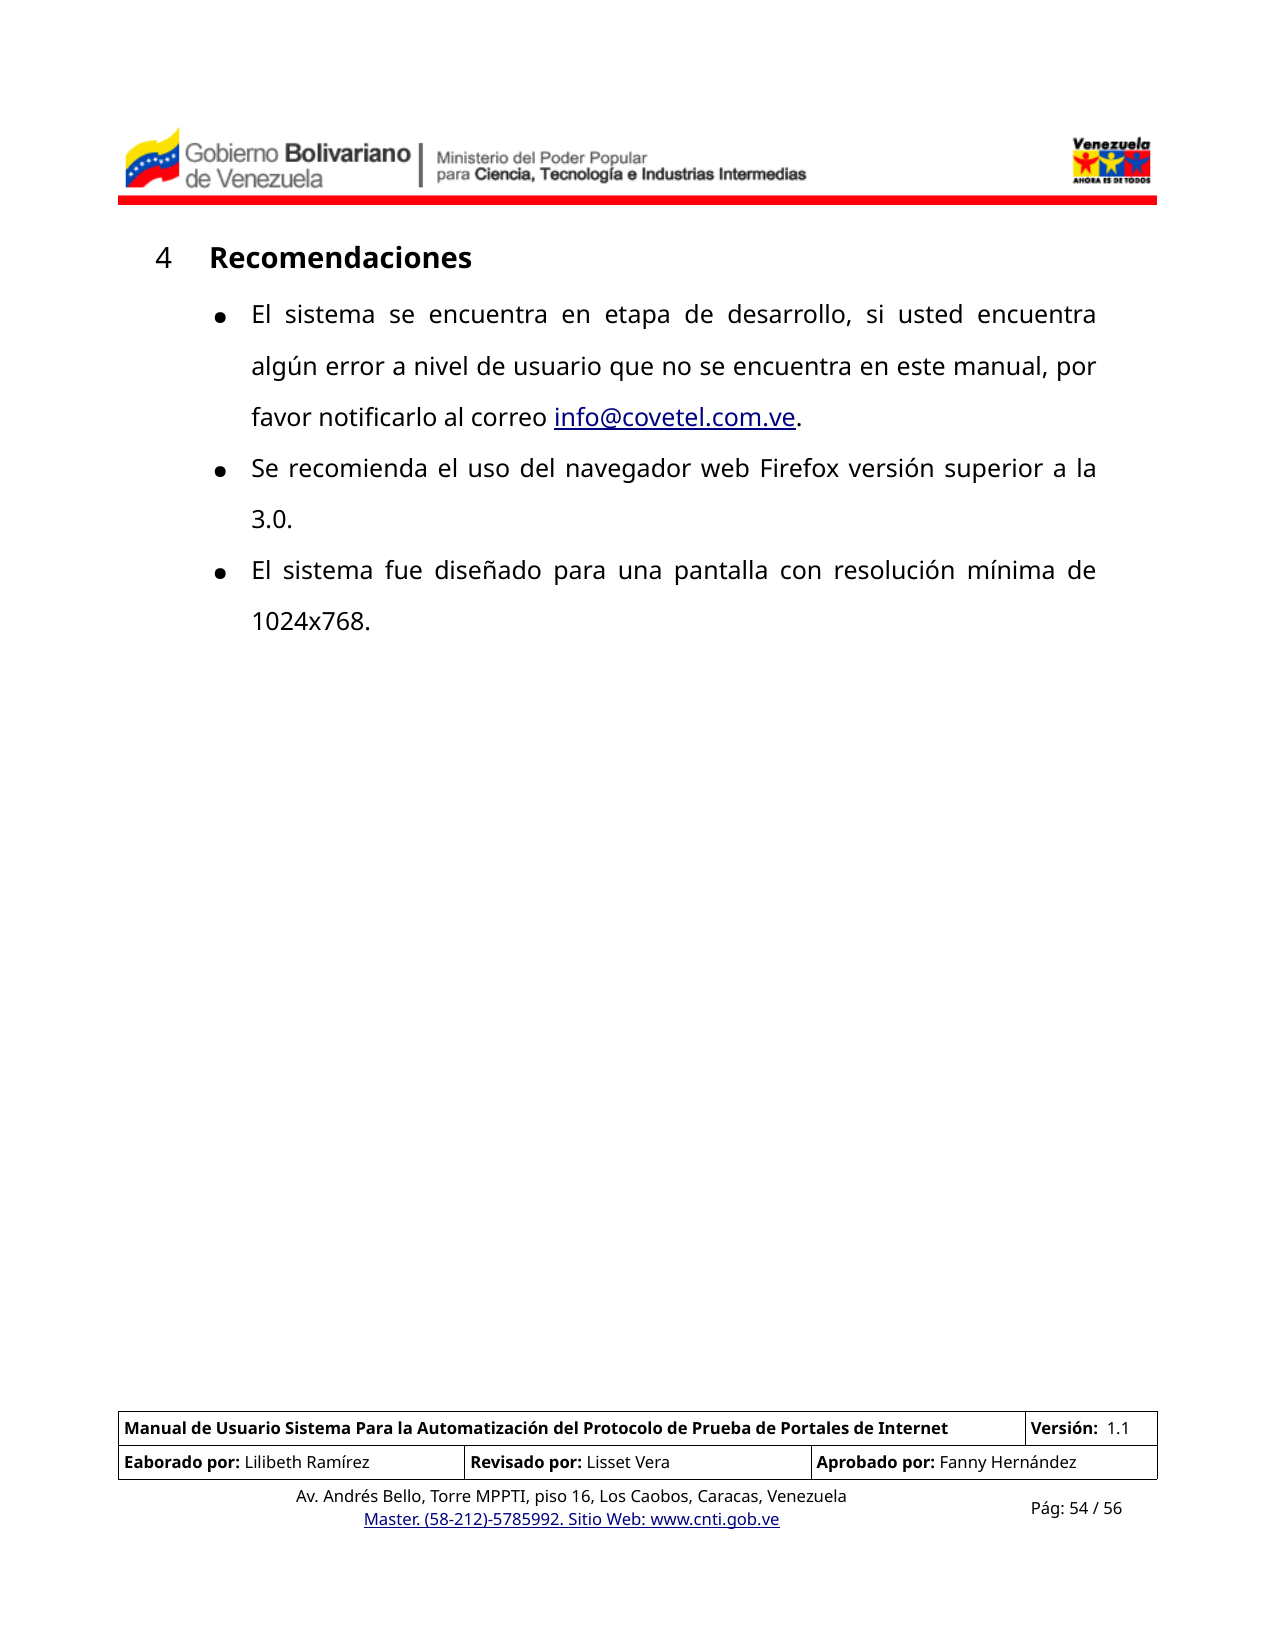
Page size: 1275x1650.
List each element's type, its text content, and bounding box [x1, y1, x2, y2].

list El sistema se encuentra en etapa de desarrollo, si usted encuentra algún error a nivel de usuario que no se encuentra en este manual, por favor notificarlo al correo info@covetel.com.ve. [213, 297, 1098, 433]
subtitle Recomendaciones [118, 238, 1157, 277]
list El sistema fue diseñado para una pantalla con resolución mínima de 1024x768. [213, 552, 1098, 637]
list Se recomienda el uso del navegador web Firefox versión superior a la 3.0. [213, 450, 1098, 535]
picture [118, 119, 1157, 205]
